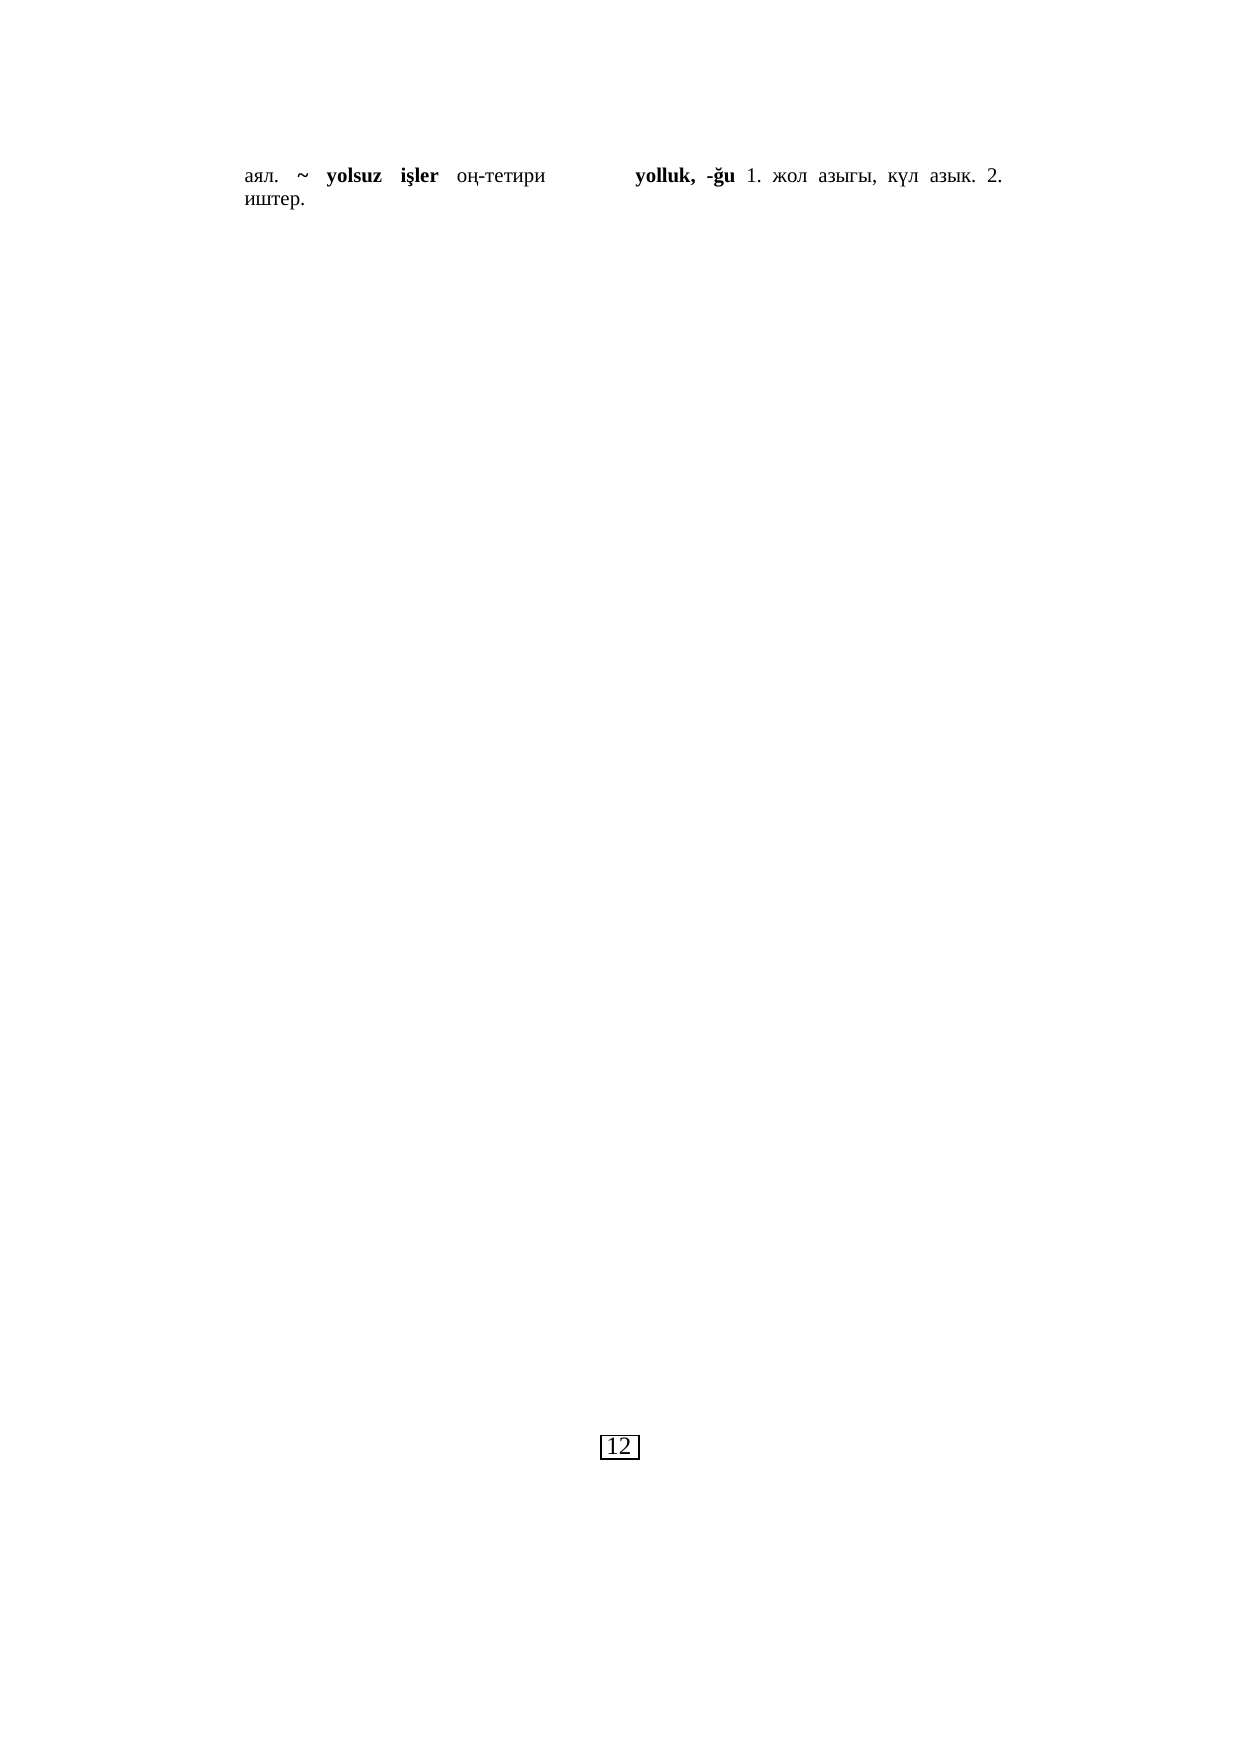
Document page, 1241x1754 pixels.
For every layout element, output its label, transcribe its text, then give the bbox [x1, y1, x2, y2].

text yolluk, -ğu 1. жол азыгы, күл азык. 2. [635, 164, 1065, 187]
text аял. ~ yolsuz işler оң-тетири иштер. [244, 164, 545, 210]
